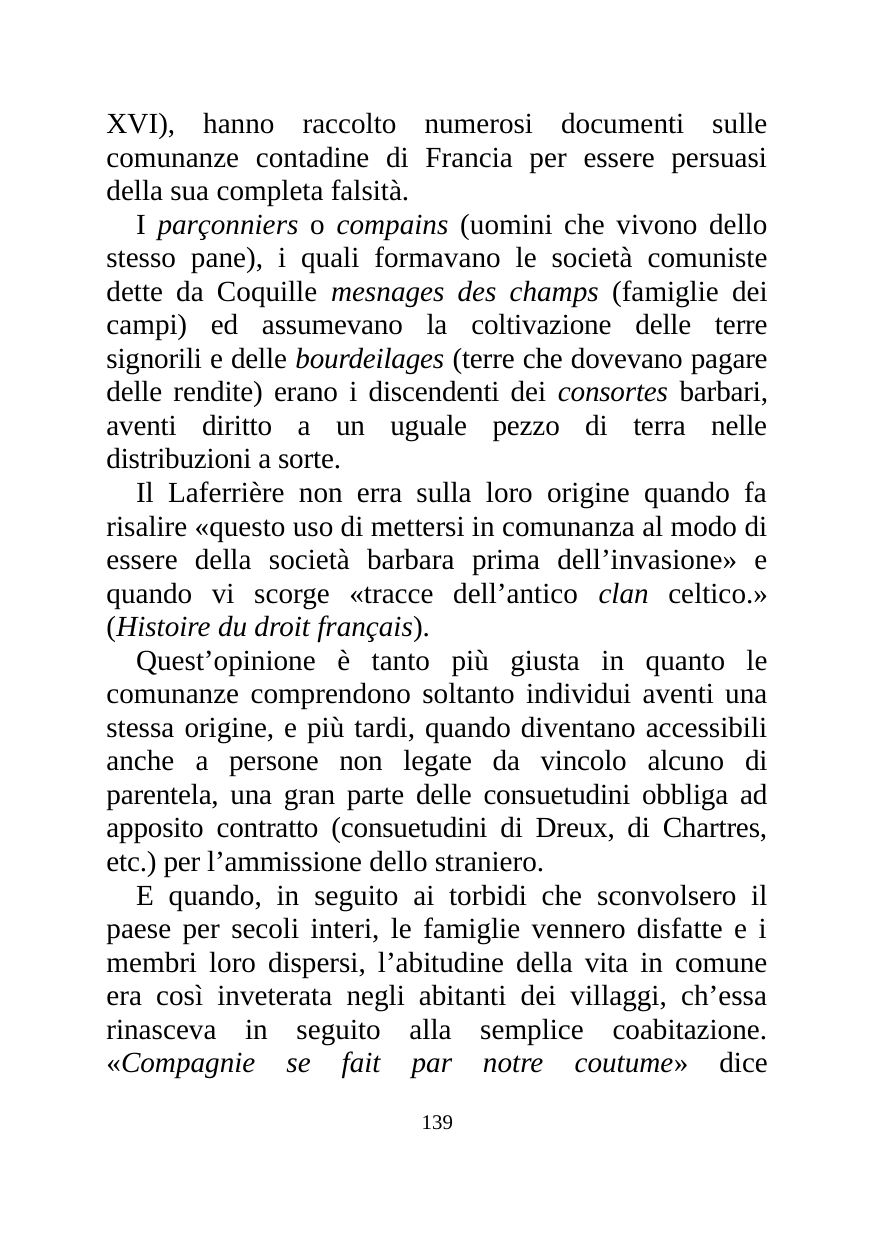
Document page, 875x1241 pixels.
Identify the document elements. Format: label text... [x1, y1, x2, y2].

text XVI), hanno raccolto numerosi documenti sulle comunanze contadine di Francia per essere persuasi della sua completa falsità. [106, 106, 768, 207]
text I parçonniers o compains (uomini che vivono dello stesso pane), i quali formavano le società comuniste dette da Coquille mesnages des champs (famiglie dei campi) ed assumevano la coltivazione delle terre signorili e delle bourdeilages (terre che dovevano pagare delle rendite) erano i discendenti dei consortes barbari, aventi diritto a un uguale pezzo di terra nelle distribuzioni a sorte. [106, 207, 768, 475]
text E quando, in seguito ai torbidi che sconvolsero il paese per secoli interi, le famiglie vennero disfatte e i membri loro dispersi, l’abitudine della vita in comune era così inveterata negli abitanti dei villaggi, ch’essa rinasceva in seguito alla semplice coabitazione. «Compagnie se fait par notre coutume» dice [106, 878, 768, 1079]
text Il Laferrière non erra sulla loro origine quando fa risalire «questo uso di mettersi in comunanza al modo di essere della società barbara prima dell’invasione» e quando vi scorge «tracce dell’antico clan celtico.» (Histoire du droit français). [106, 475, 768, 643]
text Quest’opinione è tanto più giusta in quanto le comunanze comprendono soltanto individui aventi una stessa origine, e più tardi, quando diventano accessibili anche a persone non legate da vincolo alcuno di parentela, una gran parte delle consuetudini obbliga ad apposito contratto (consuetudini di Dreux, di Chartres, etc.) per l’ammissione dello straniero. [106, 643, 768, 878]
